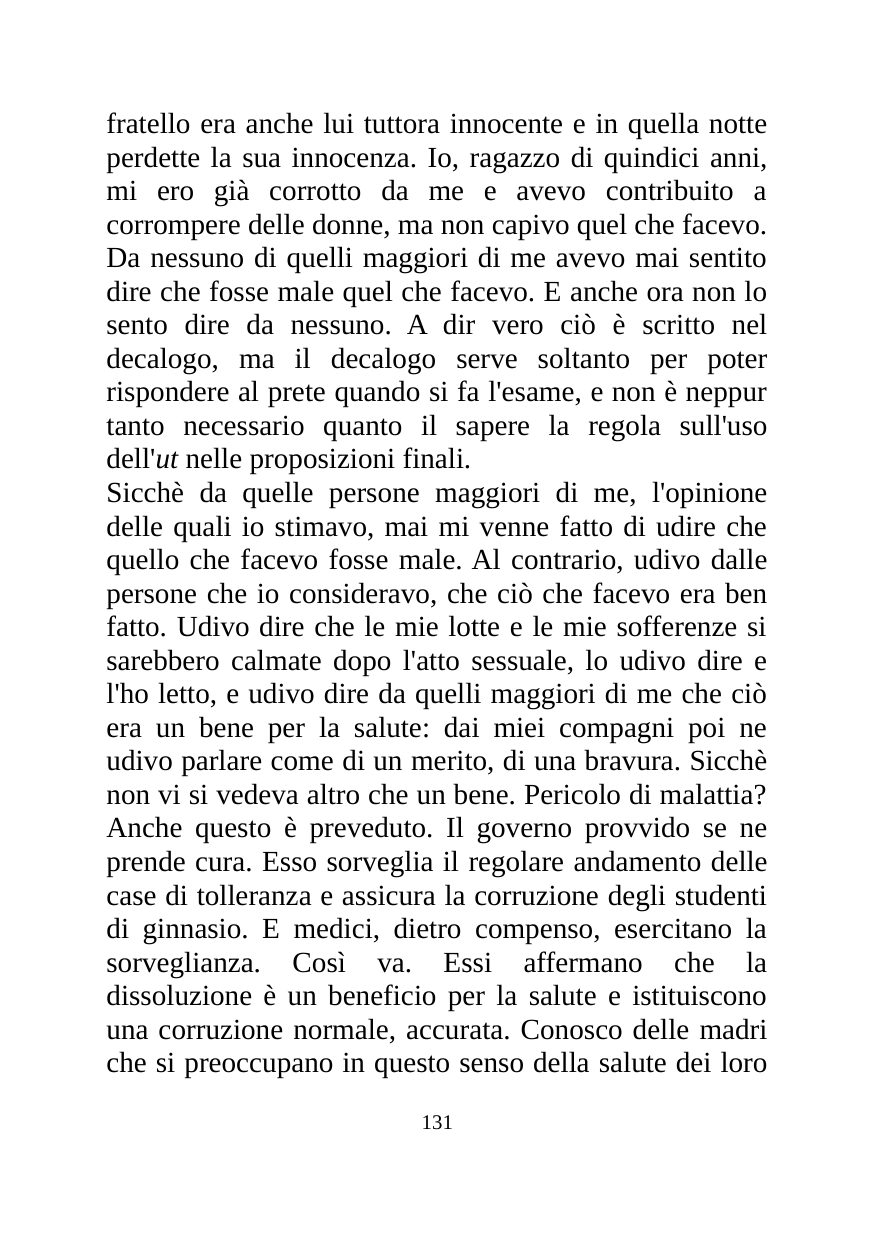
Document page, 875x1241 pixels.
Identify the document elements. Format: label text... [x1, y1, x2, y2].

text Sicchè da quelle persone maggiori di me, l'opinione delle quali io stimavo, mai mi venne fatto di udire che quello che facevo fosse male. Al contrario, udivo dalle persone che io consideravo, che ciò che facevo era ben fatto. Udivo dire che le mie lotte e le mie sofferenze si sarebbero calmate dopo l'atto sessuale, lo udivo dire e l'ho letto, e udivo dire da quelli maggiori di me che ciò era un bene per la salute: dai miei compagni poi ne udivo parlare come di un merito, di una bravura. Sicchè non vi si vedeva altro che un bene. Pericolo di malattia? Anche questo è preveduto. Il governo provvido se ne prende cura. Esso sorveglia il regolare andamento delle case di tolleranza e assicura la corruzione degli studenti di ginnasio. E medici, dietro compenso, esercitano la sorveglianza. Così va. Essi affermano che la dissoluzione è un beneficio per la salute e istituiscono una corruzione normale, accurata. Conosco delle madri che si preoccupano in questo senso della salute dei loro [106, 475, 768, 1079]
text fratello era anche lui tuttora innocente e in quella notte perdette la sua innocenza. Io, ragazzo di quindici anni, mi ero già corrotto da me e avevo contribuito a corrompere delle donne, ma non capivo quel che facevo. Da nessuno di quelli maggiori di me avevo mai sentito dire che fosse male quel che facevo. E anche ora non lo sento dire da nessuno. A dir vero ciò è scritto nel decalogo, ma il decalogo serve soltanto per poter rispondere al prete quando si fa l'esame, e non è neppur tanto necessario quanto il sapere la regola sull'uso dell'ut nelle proposizioni finali. [106, 106, 768, 475]
